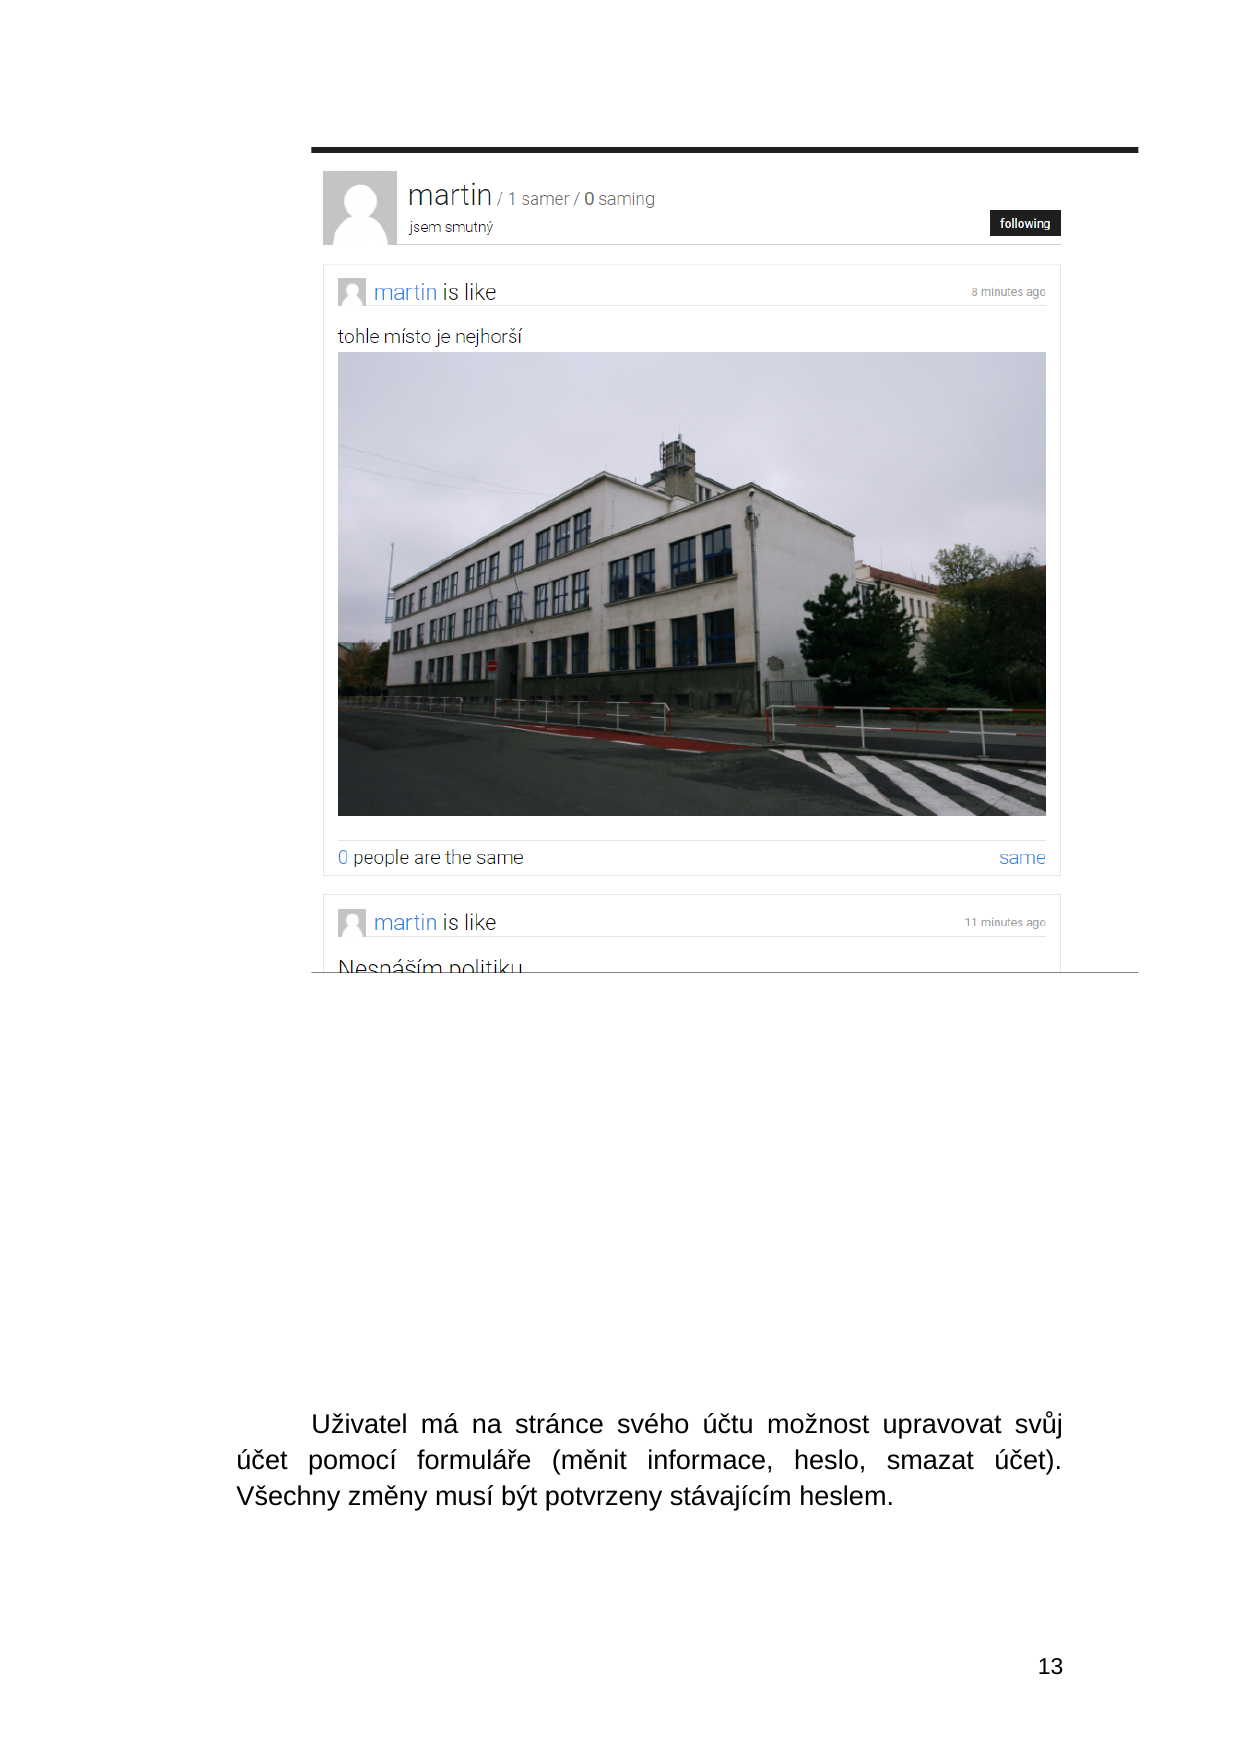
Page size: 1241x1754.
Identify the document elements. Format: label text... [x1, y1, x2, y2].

text Uživatel má na stránce svého účtu možnost upravovat svůj účet pomocí formuláře (měnit informace, heslo, smazat účet). Všechny změny musí být potvrzeny stávajícím heslem. [236, 1408, 1063, 1511]
picture [311, 147, 1139, 973]
